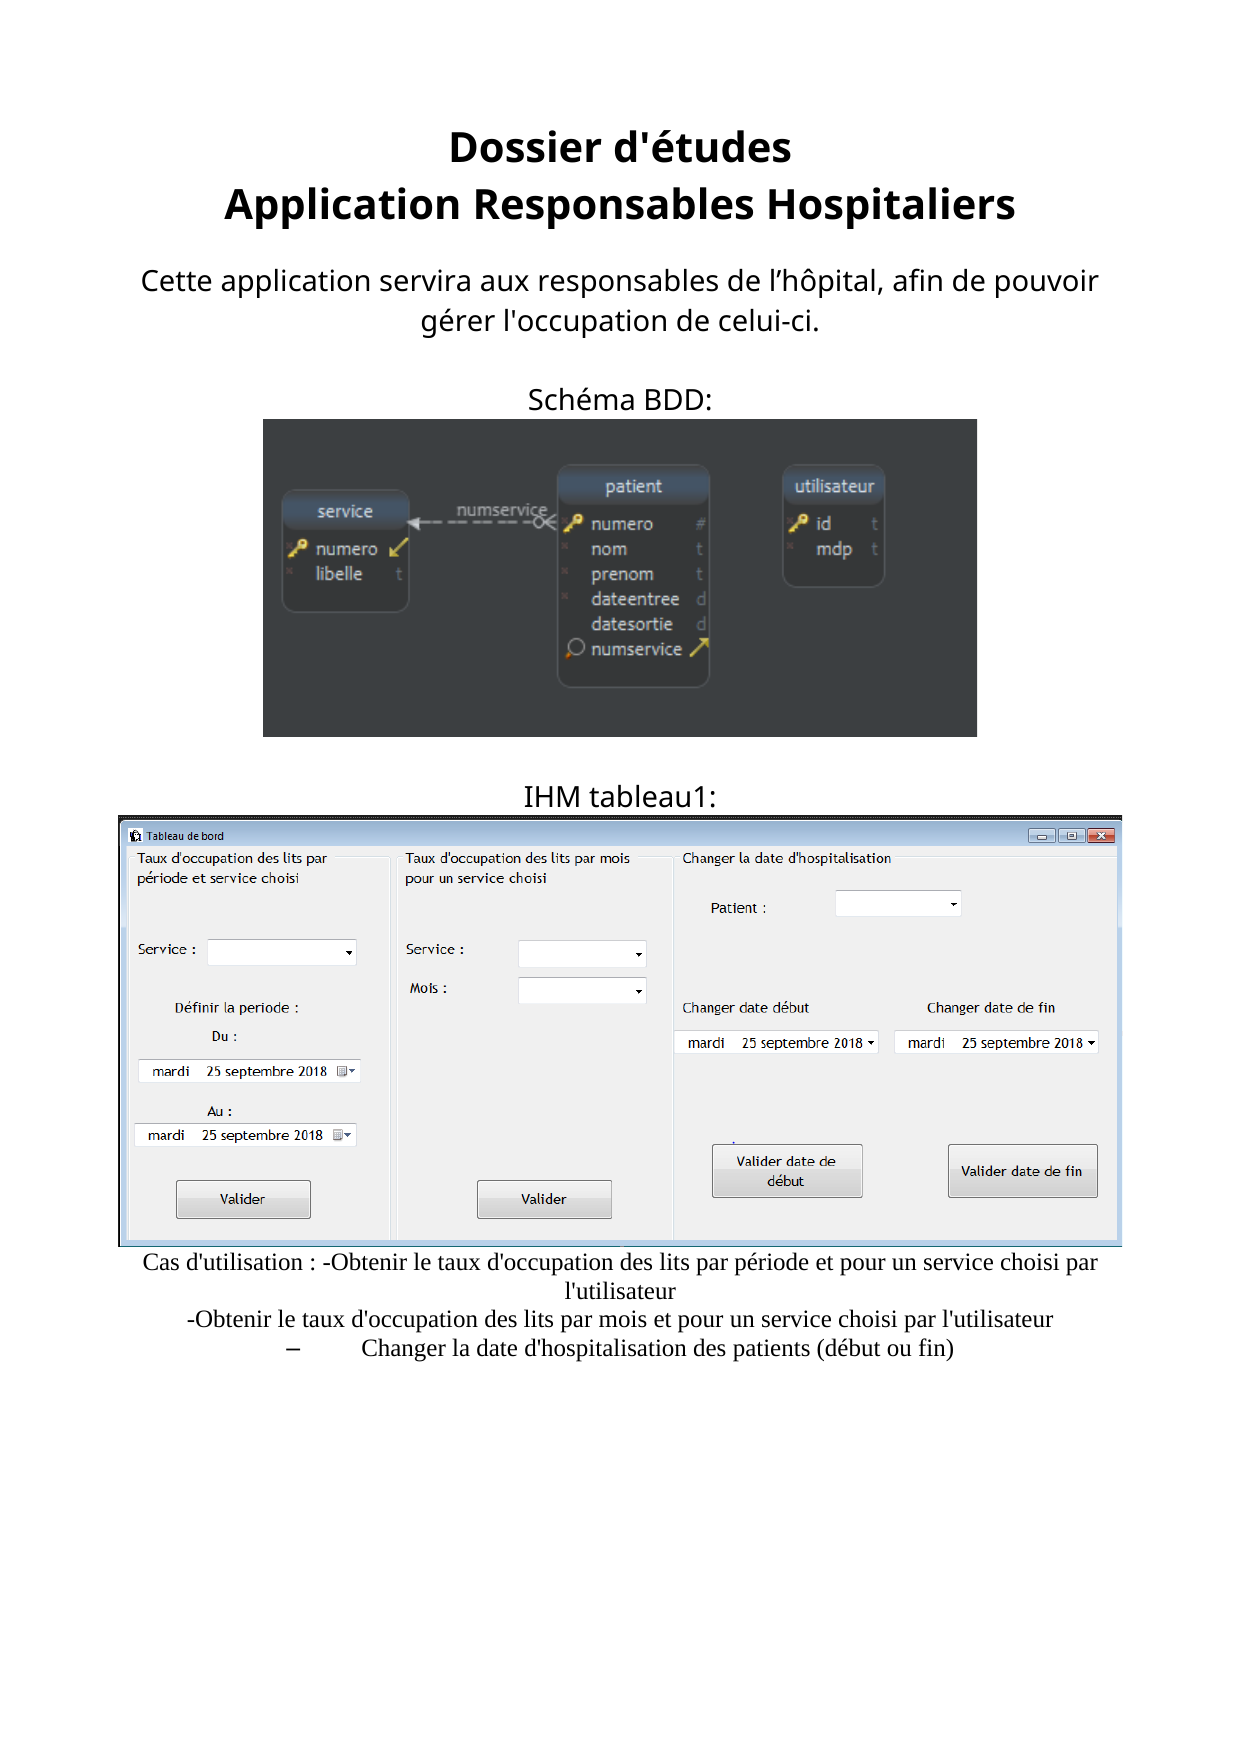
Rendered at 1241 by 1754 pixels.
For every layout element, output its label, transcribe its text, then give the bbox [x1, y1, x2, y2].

text -Obtenir le taux d'occupation des lits par mois et pour un service choisi par l'utilisateur [118, 1304, 1122, 1333]
picture [263, 419, 978, 737]
text Cette application servira aux responsables de l’hôpital, afin de pouvoir gérer l'occupation de celui-ci. [118, 260, 1122, 340]
text Dossier d'études [118, 118, 1122, 175]
list Changer la date d'hospitalisation des patients (début ou fin) [118, 1333, 1122, 1362]
text Schéma BDD: [118, 379, 1122, 419]
picture [118, 815, 1123, 1247]
text Application Responsables Hospitaliers [118, 175, 1122, 232]
text IHM tableau1: [118, 776, 1122, 815]
text Cas d'utilisation : -Obtenir le taux d'occupation des lits par période et pour un service choisi par l'utilisateur [118, 1247, 1122, 1304]
